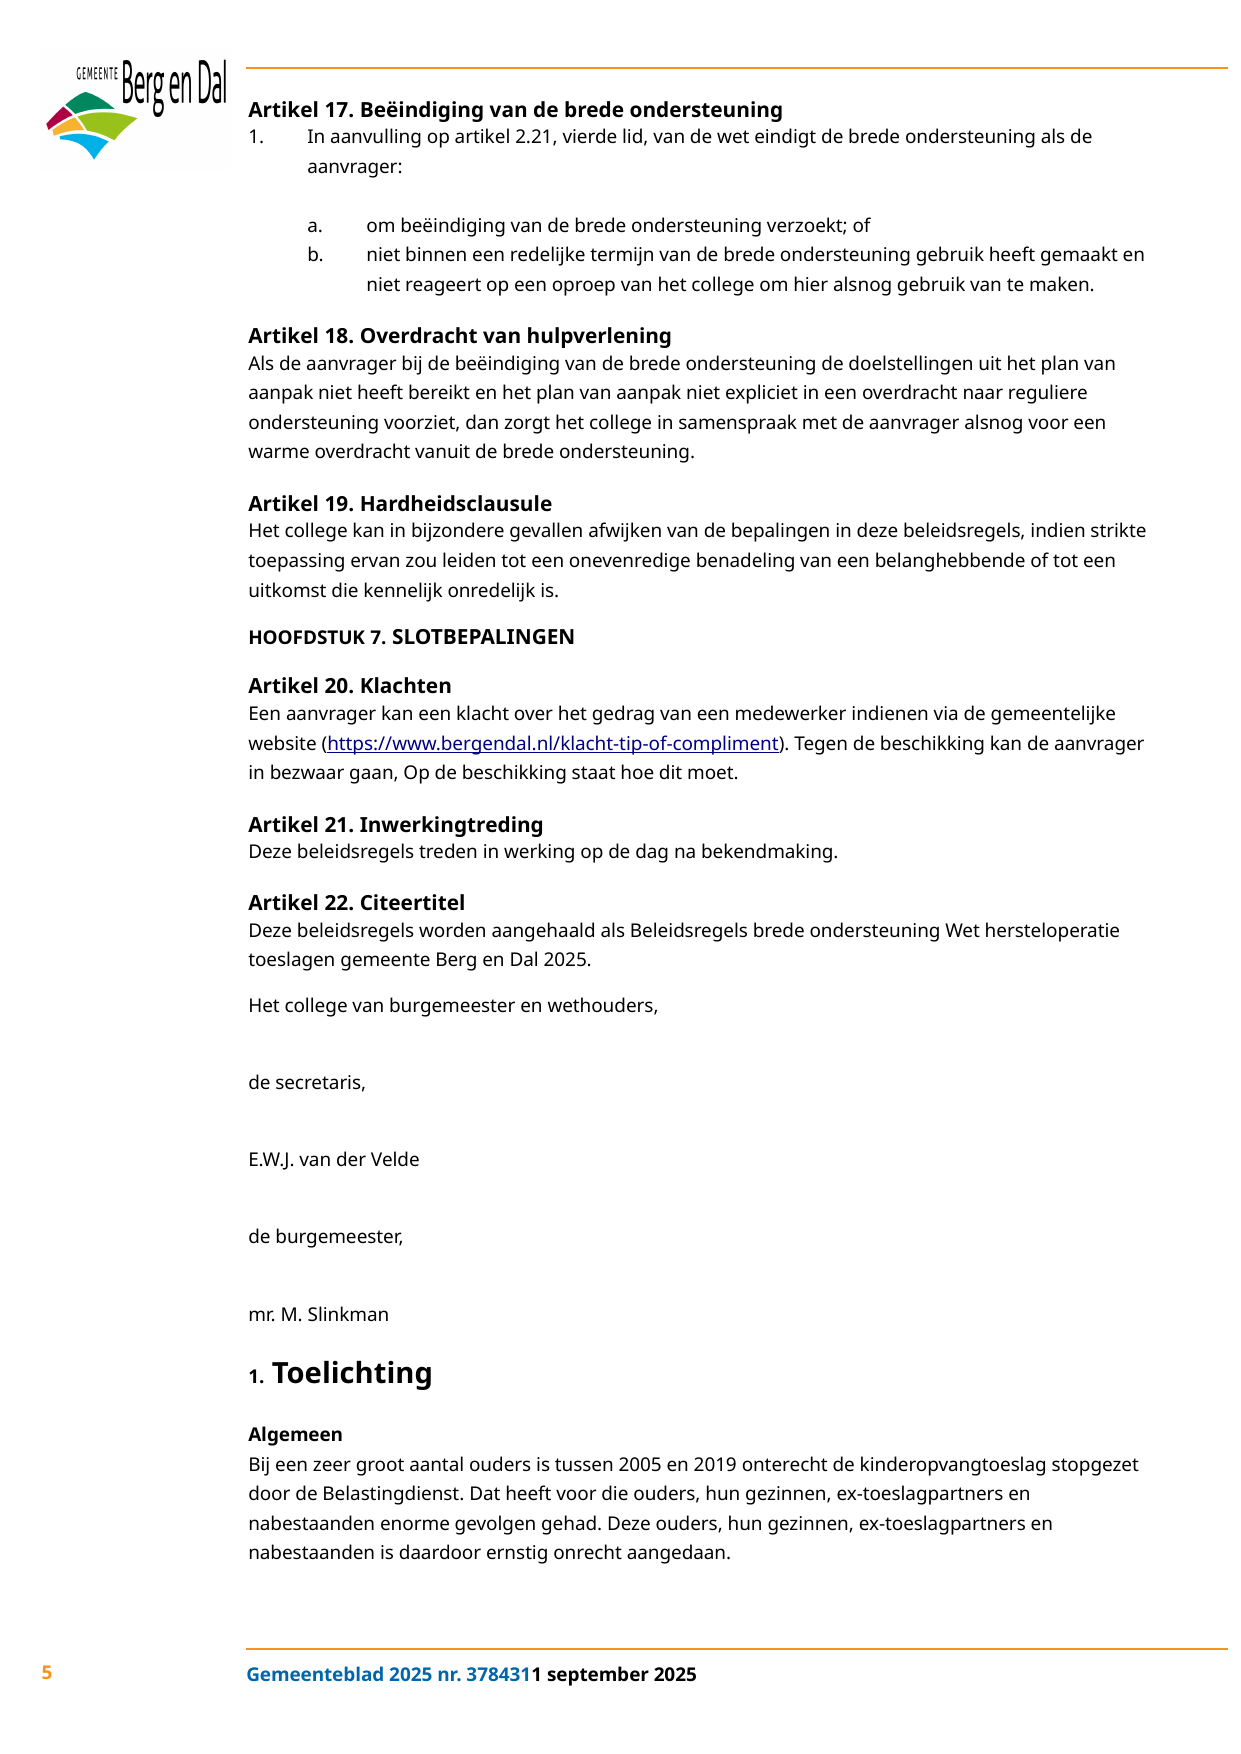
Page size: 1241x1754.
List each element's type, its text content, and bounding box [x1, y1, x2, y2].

text Artikel 18. Overdracht van hulpverlening [248, 322, 1152, 350]
text Deze beleidsregels treden in werking op de dag na bekendmaking. [248, 838, 1152, 864]
text de burgemeester, [248, 1224, 1152, 1249]
text de secretaris, [248, 1069, 1152, 1095]
text Het college kan in bijzondere gevallen afwijken van de bepalingen in deze beleidsregels, indien strikte toepassing ervan zou leiden tot een onevenredige benadeling van een belanghebbende of tot een uitkomst die kennelijk onredelijk is. [248, 518, 1152, 602]
text Artikel 22. Citeertitel [248, 888, 1152, 917]
text Artikel 17. Beëindiging van de brede ondersteuning [248, 95, 1152, 123]
text Bij een zeer groot aantal ouders is tussen 2005 en 2019 onterecht de kinderopvangtoeslag stopgezet door de Belastingdienst. Dat heeft voor die ouders, hun gezinnen, ex-toeslagpartners en nabestaanden enorme gevolgen gehad. Deze ouders, hun gezinnen, ex-toeslagpartners en nabestaanden is daardoor ernstig onrecht aangedaan. [248, 1451, 1152, 1565]
list niet binnen een redelijke termijn van de brede ondersteuning gebruik heeft gemaakt en niet reageert op een oproep van het college om hier alsnog gebruik van te maken. [307, 242, 1152, 297]
text Artikel 19. Hardheidsclausule [248, 489, 1152, 518]
text Artikel 21. Inwerkingtreding [248, 810, 1152, 838]
text Artikel 20. Klachten [248, 672, 1152, 700]
text mr. M. Slinkman [248, 1301, 1152, 1327]
list In aanvulling op artikel 2.21, vierde lid, van de wet eindigt de brede ondersteuning als de aanvrager: [248, 123, 1152, 178]
text Een aanvrager kan een klacht over het gedrag van een medewerker indienen via de gemeentelijke website (https://www.bergendal.nl/klacht-tip-of-compliment). Tegen de beschikking kan de aanvrager in bezwaar gaan, Op de beschikking staat hoe dit moet. [248, 700, 1152, 785]
text Deze beleidsregels worden aangehaald als Beleidsregels brede ondersteuning Wet hersteloperatie toeslagen gemeente Berg en Dal 2025. [248, 917, 1152, 972]
text HOOFDSTUK 7. SLOTBEPALINGEN [248, 622, 1152, 651]
picture [41, 47, 231, 172]
text Het college van burgemeester en wethouders, [248, 992, 1152, 1018]
text 1. Toelichting [248, 1352, 1152, 1392]
text E.W.J. van der Velde [248, 1147, 1152, 1172]
text Algemeen [248, 1421, 1152, 1447]
text Als de aanvrager bij de beëindiging van de brede ondersteuning de doelstellingen uit het plan van aanpak niet heeft bereikt en het plan van aanpak niet expliciet in een overdracht naar reguliere ondersteuning voorziet, dan zorgt het college in samenspraak met de aanvrager alsnog voor een warme overdracht vanuit de brede ondersteuning. [248, 350, 1152, 464]
list om beëindiging van de brede ondersteuning verzoekt; of [307, 212, 1152, 238]
